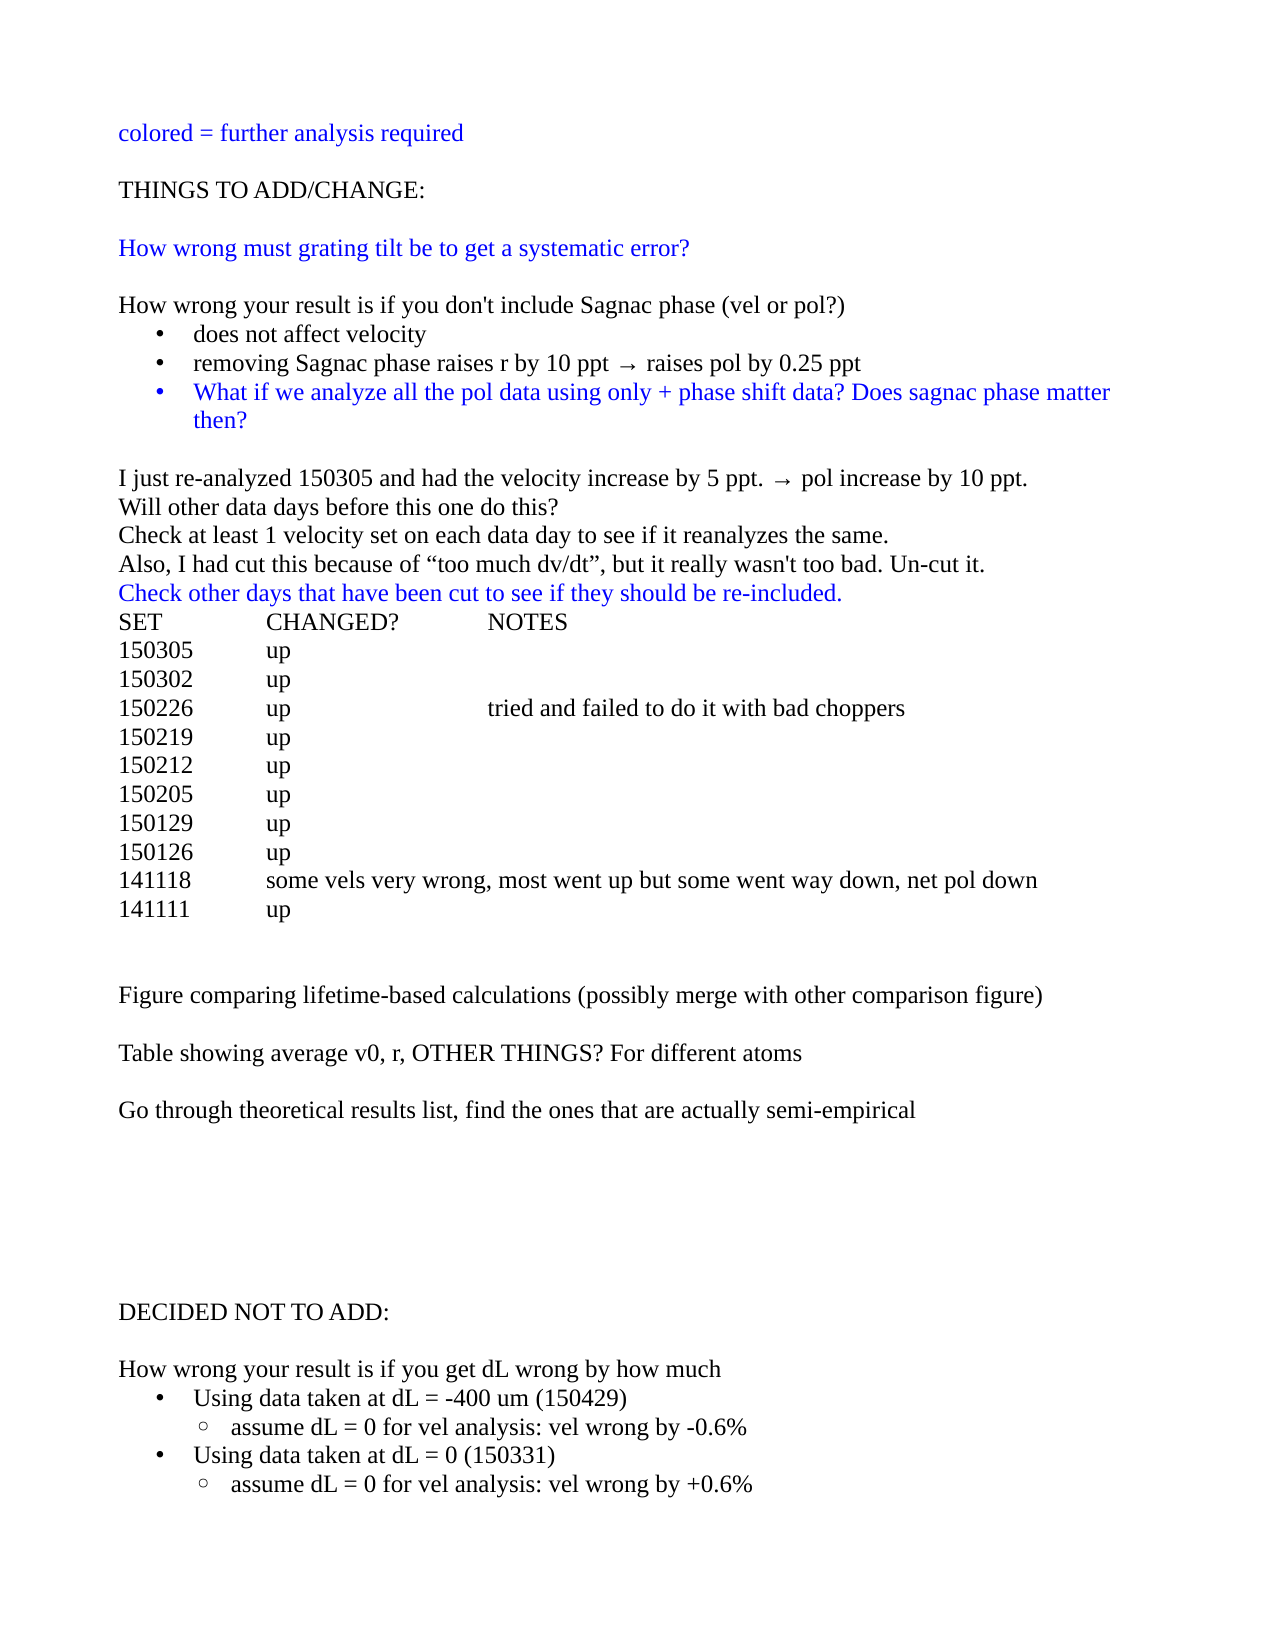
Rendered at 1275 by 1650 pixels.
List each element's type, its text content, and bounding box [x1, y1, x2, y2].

text How wrong your result is if you get dL wrong by how much [118, 1354, 1157, 1383]
text 141118 some vels very wrong, most went up but some went way down, net pol down [118, 866, 1157, 894]
list assume dL = 0 for vel analysis: vel wrong by -0.6% [193, 1412, 1157, 1441]
list assume dL = 0 for vel analysis: vel wrong by +0.6% [193, 1469, 1157, 1498]
text Also, I had cut this because of “too much dv/dt”, but it really wasn't too bad. Un-cut it. [118, 549, 1157, 578]
text THINGS TO ADD/CHANGE: [118, 176, 1157, 204]
text Check at least 1 velocity set on each data day to see if it reanalyzes the same. [118, 521, 1157, 549]
text 150305 up [118, 636, 1157, 664]
text How wrong your result is if you don't include Sagnac phase (vel or pol?) [118, 291, 1157, 319]
list Using data taken at dL = 0 (150331) [156, 1441, 1157, 1469]
text 150129 up [118, 808, 1157, 837]
text 150302 up [118, 664, 1157, 693]
text Table showing average v0, r, OTHER THINGS? For different atoms [118, 1038, 1157, 1067]
text 150126 up [118, 837, 1157, 866]
text 150212 up [118, 751, 1157, 779]
text Check other days that have been cut to see if they should be re-included. [118, 578, 1157, 607]
text 141111 up [118, 894, 1157, 923]
text Figure comparing lifetime-based calculations (possibly merge with other comparison figure) [118, 981, 1157, 1009]
text I just re-analyzed 150305 and had the velocity increase by 5 ppt. → pol increase by 10 ppt. [118, 463, 1157, 492]
list Using data taken at dL = -400 um (150429) [156, 1383, 1157, 1412]
text DECIDED NOT TO ADD: [118, 1297, 1157, 1326]
list does not affect velocity [156, 319, 1157, 348]
text 150219 up [118, 722, 1157, 751]
text colored = further analysis required [118, 118, 1157, 147]
text Will other data days before this one do this? [118, 492, 1157, 521]
text Go through theoretical results list, find the ones that are actually semi-empirical [118, 1096, 1157, 1124]
list What if we analyze all the pol data using only + phase shift data? Does sagnac phase matter then? [156, 377, 1157, 434]
text 150226 up tried and failed to do it with bad choppers [118, 693, 1157, 722]
text How wrong must grating tilt be to get a systematic error? [118, 233, 1157, 262]
text SET CHANGED? NOTES [118, 607, 1157, 636]
list removing Sagnac phase raises r by 10 ppt → raises pol by 0.25 ppt [156, 348, 1157, 377]
text 150205 up [118, 779, 1157, 808]
